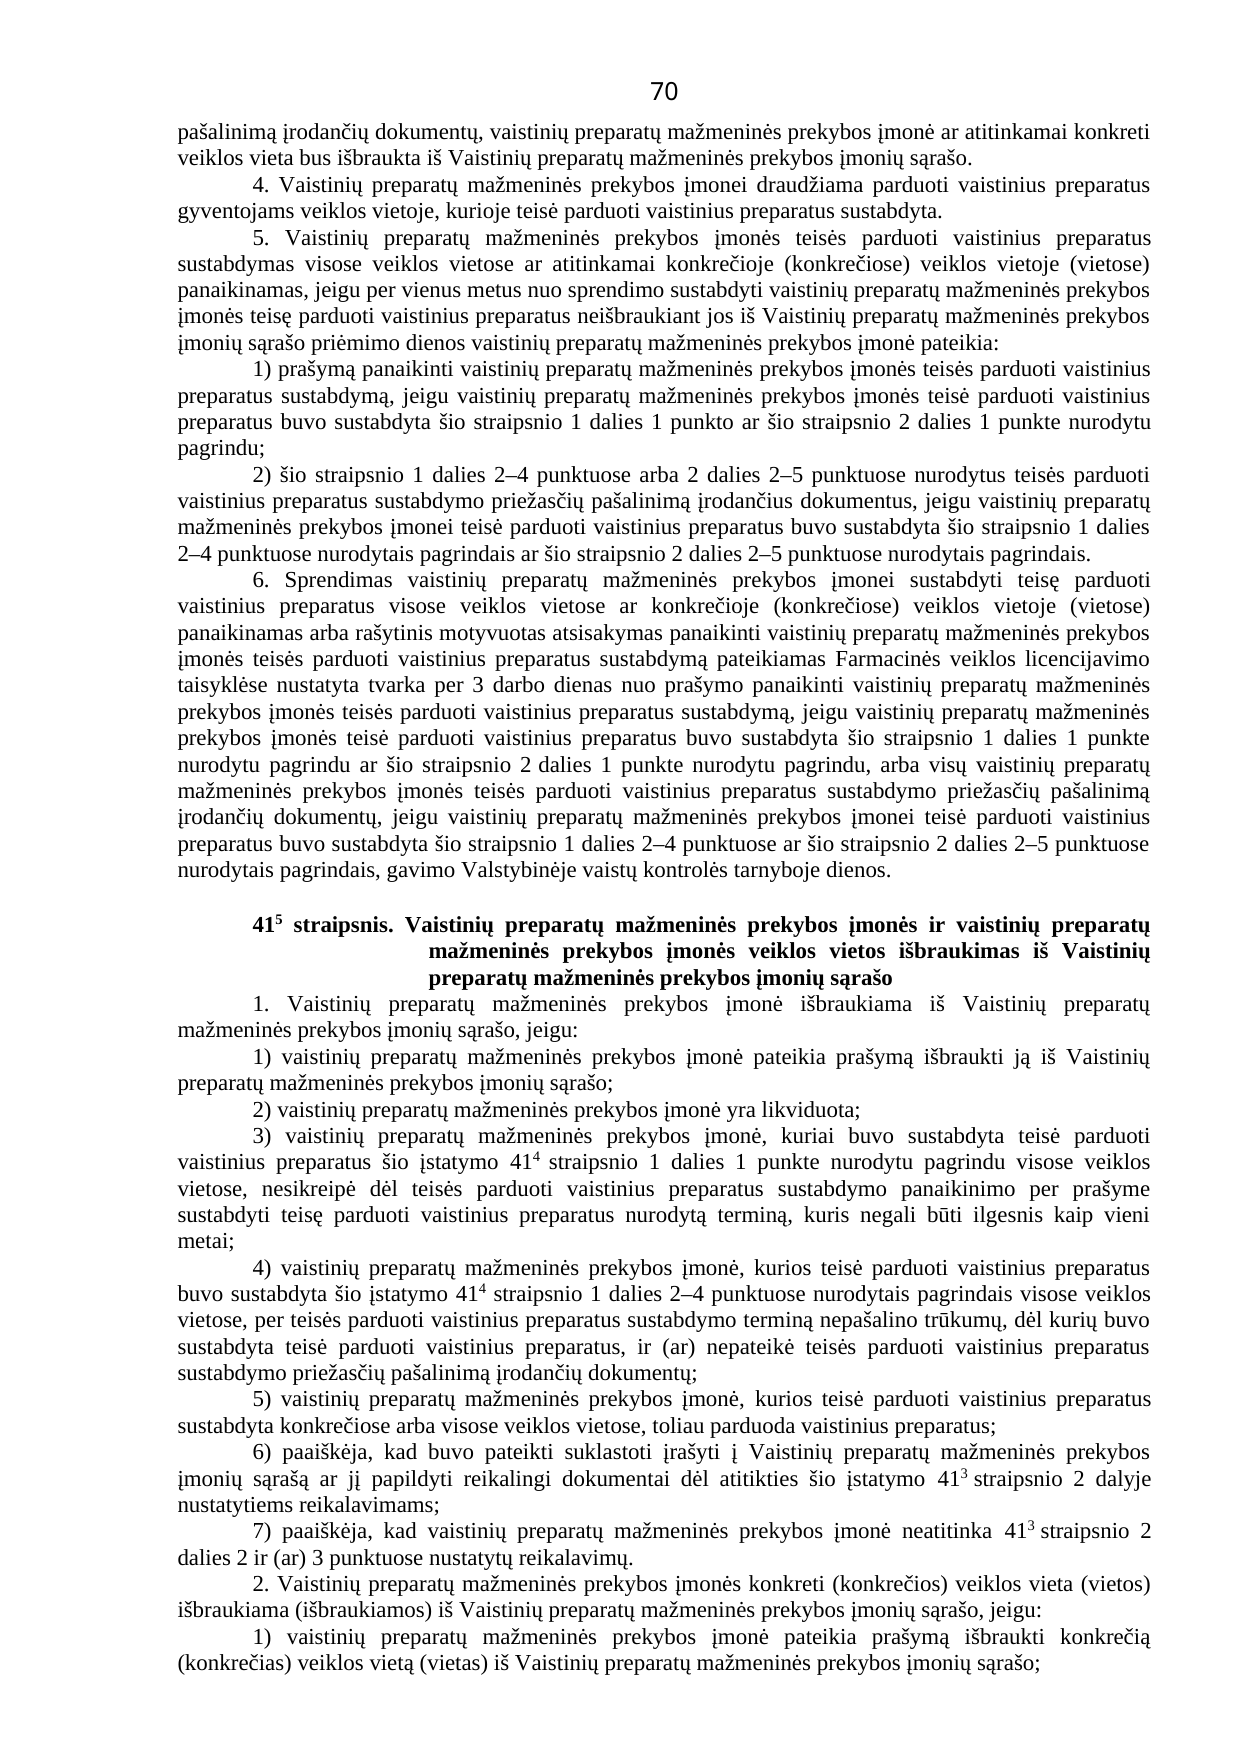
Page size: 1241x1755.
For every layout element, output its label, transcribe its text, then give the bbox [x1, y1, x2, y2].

text pašalinimą įrodančių dokumentų, vaistinių preparatų mažmeninės prekybos įmonė ar atitinkamai konkreti veiklos vieta bus išbraukta iš Vaistinių preparatų mažmeninės prekybos įmonių sąrašo. [177, 118, 1152, 171]
text 3) vaistinių preparatų mažmeninės prekybos įmonė, kuriai buvo sustabdyta teisė parduoti vaistinius preparatus šio įstatymo 414 straipsnio 1 dalies 1 punkte nurodytu pagrindu visose veiklos vietose, nesikreipė dėl teisės parduoti vaistinius preparatus sustabdymo panaikinimo per prašyme sustabdyti teisę parduoti vaistinius preparatus nurodytą terminą, kuris negali būti ilgesnis kaip vieni metai; [177, 1122, 1152, 1254]
text 4. Vaistinių preparatų mažmeninės prekybos įmonei draudžiama parduoti vaistinius preparatus gyventojams veiklos vietoje, kurioje teisė parduoti vaistinius preparatus sustabdyta. [177, 171, 1152, 223]
text 5) vaistinių preparatų mažmeninės prekybos įmonė, kurios teisė parduoti vaistinius preparatus sustabdyta konkrečiose arba visose veiklos vietose, toliau parduoda vaistinius preparatus; [177, 1386, 1152, 1438]
text 1) vaistinių preparatų mažmeninės prekybos įmonė pateikia prašymą išbraukti konkrečią (konkrečias) veiklos vietą (vietas) iš Vaistinių preparatų mažmeninės prekybos įmonių sąrašo; [177, 1623, 1152, 1675]
text 7) paaiškėja, kad vaistinių preparatų mažmeninės prekybos įmonė neatitinka 413 straipsnio 2 dalies 2 ir (ar) 3 punktuose nustatytų reikalavimų. [177, 1517, 1152, 1570]
text 1) vaistinių preparatų mažmeninės prekybos įmonė pateikia prašymą išbraukti ją iš Vaistinių preparatų mažmeninės prekybos įmonių sąrašo; [177, 1043, 1152, 1096]
text 2) šio straipsnio 1 dalies 2–4 punktuose arba 2 dalies 2–5 punktuose nurodytus teisės parduoti vaistinius preparatus sustabdymo priežasčių pašalinimą įrodančius dokumentus, jeigu vaistinių preparatų mažmeninės prekybos įmonei teisė parduoti vaistinius preparatus buvo sustabdyta šio straipsnio 1 dalies 2–4 punktuose nurodytais pagrindais ar šio straipsnio 2 dalies 2–5 punktuose nurodytais pagrindais. [177, 461, 1152, 566]
text 6) paaiškėja, kad buvo pateikti suklastoti įrašyti į Vaistinių preparatų mažmeninės prekybos įmonių sąrašą ar jį papildyti reikalingi dokumentai dėl atitikties šio įstatymo 413 straipsnio 2 dalyje nustatytiems reikalavimams; [177, 1438, 1152, 1517]
text 6. Sprendimas vaistinių preparatų mažmeninės prekybos įmonei sustabdyti teisę parduoti vaistinius preparatus visose veiklos vietose ar konkrečioje (konkrečiose) veiklos vietoje (vietose) panaikinamas arba rašytinis motyvuotas atsisakymas panaikinti vaistinių preparatų mažmeninės prekybos įmonės teisės parduoti vaistinius preparatus sustabdymą pateikiamas Farmacinės veiklos licencijavimo taisyklėse nustatyta tvarka per 3 darbo dienas nuo prašymo panaikinti vaistinių preparatų mažmeninės prekybos įmonės teisės parduoti vaistinius preparatus sustabdymą, jeigu vaistinių preparatų mažmeninės prekybos įmonės teisė parduoti vaistinius preparatus buvo sustabdyta šio straipsnio 1 dalies 1 punkte nurodytu pagrindu ar šio straipsnio 2 dalies 1 punkte nurodytu pagrindu, arba visų vaistinių preparatų mažmeninės prekybos įmonės teisės parduoti vaistinius preparatus sustabdymo priežasčių pašalinimą įrodančių dokumentų, jeigu vaistinių preparatų mažmeninės prekybos įmonei teisė parduoti vaistinius preparatus buvo sustabdyta šio straipsnio 1 dalies 2–4 punktuose ar šio straipsnio 2 dalies 2–5 punktuose nurodytais pagrindais, gavimo Valstybinėje vaistų kontrolės tarnyboje dienos. [177, 566, 1152, 882]
text 5. Vaistinių preparatų mažmeninės prekybos įmonės teisės parduoti vaistinius preparatus sustabdymas visose veiklos vietose ar atitinkamai konkrečioje (konkrečiose) veiklos vietoje (vietose) panaikinamas, jeigu per vienus metus nuo sprendimo sustabdyti vaistinių preparatų mažmeninės prekybos įmonės teisę parduoti vaistinius preparatus neišbraukiant jos iš Vaistinių preparatų mažmeninės prekybos įmonių sąrašo priėmimo dienos vaistinių preparatų mažmeninės prekybos įmonė pateikia: [177, 223, 1152, 355]
text 1) prašymą panaikinti vaistinių preparatų mažmeninės prekybos įmonės teisės parduoti vaistinius preparatus sustabdymą, jeigu vaistinių preparatų mažmeninės prekybos įmonės teisė parduoti vaistinius preparatus buvo sustabdyta šio straipsnio 1 dalies 1 punkto ar šio straipsnio 2 dalies 1 punkte nurodytu pagrindu; [177, 355, 1152, 461]
text 4) vaistinių preparatų mažmeninės prekybos įmonė, kurios teisė parduoti vaistinius preparatus buvo sustabdyta šio įstatymo 414 straipsnio 1 dalies 2–4 punktuose nurodytais pagrindais visose veiklos vietose, per teisės parduoti vaistinius preparatus sustabdymo terminą nepašalino trūkumų, dėl kurių buvo sustabdyta teisė parduoti vaistinius preparatus, ir (ar) nepateikė teisės parduoti vaistinius preparatus sustabdymo priežasčių pašalinimą įrodančių dokumentų; [177, 1254, 1152, 1386]
text 415 straipsnis. Vaistinių preparatų mažmeninės prekybos įmonės ir vaistinių preparatų mažmeninės prekybos įmonės veiklos vietos išbraukimas iš Vaistinių preparatų mažmeninės prekybos įmonių sąrašo [252, 911, 1152, 990]
text 1. Vaistinių preparatų mažmeninės prekybos įmonė išbraukiama iš Vaistinių preparatų mažmeninės prekybos įmonių sąrašo, jeigu: [177, 990, 1152, 1043]
text 2) vaistinių preparatų mažmeninės prekybos įmonė yra likviduota; [177, 1096, 1152, 1122]
text 2. Vaistinių preparatų mažmeninės prekybos įmonės konkreti (konkrečios) veiklos vieta (vietos) išbraukiama (išbraukiamos) iš Vaistinių preparatų mažmeninės prekybos įmonių sąrašo, jeigu: [177, 1570, 1152, 1623]
